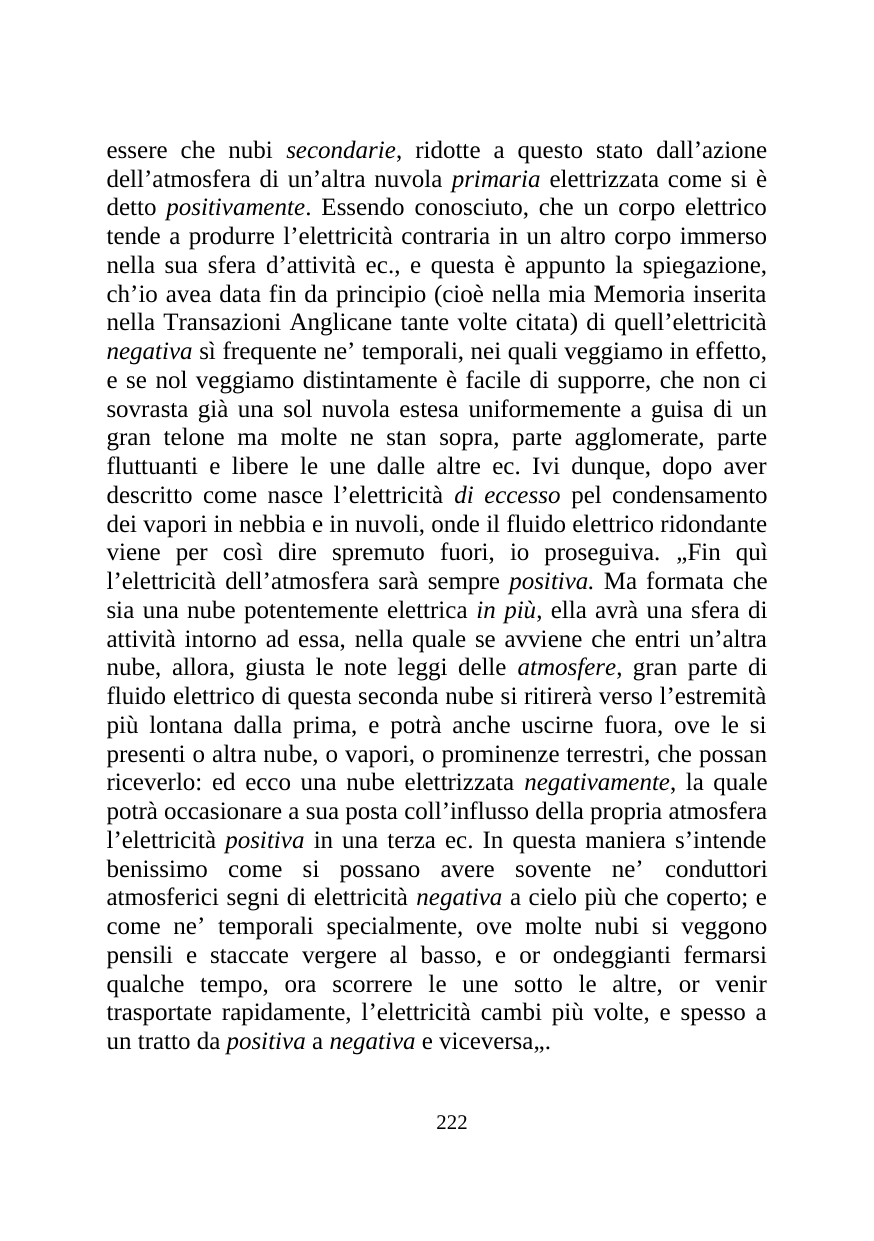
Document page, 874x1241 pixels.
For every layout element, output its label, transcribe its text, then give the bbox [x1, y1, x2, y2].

text essere che nubi secondarie, ridotte a questo stato dall’azione dell’atmosfera di un’altra nuvola primaria elettrizzata come si è detto positivamente. Essendo conosciuto, che un corpo elettrico tende a produrre l’elettricità contraria in un altro corpo immerso nella sua sfera d’attività ec., e questa è appunto la spiegazione, ch’io avea data fin da principio (cioè nella mia Memoria inserita nella Transazioni Anglicane tante volte citata) di quell’elettricità negativa sì frequente ne’ temporali, nei quali veggiamo in effetto, e se nol veggiamo distintamente è facile di supporre, che non ci sovrasta già una sol nuvola estesa uniformemente a guisa di un gran telone ma molte ne stan sopra, parte agglomerate, parte fluttuanti e libere le une dalle altre ec. Ivi dunque, dopo aver descritto come nasce l’elettricità di eccesso pel condensamento dei vapori in nebbia e in nuvoli, onde il fluido elettrico ridondante viene per così dire spremuto fuori, io proseguiva. „Fin quì l’elettricità dell’atmosfera sarà sempre positiva. Ma formata che sia una nube potentemente elettrica in più, ella avrà una sfera di attività intorno ad essa, nella quale se avviene che entri un’altra nube, allora, giusta le note leggi delle atmosfere, gran parte di fluido elettrico di questa seconda nube si ritirerà verso l’estremità più lontana dalla prima, e potrà anche uscirne fuora, ove le si presenti o altra nube, o vapori, o prominenze terrestri, che possan riceverlo: ed ecco una nube elettrizzata negativamente, la quale potrà occasionare a sua posta coll’influsso della propria atmosfera l’elettricità positiva in una terza ec. In questa maniera s’intende benissimo come si possano avere sovente ne’ conduttori atmosferici segni di elettricità negativa a cielo più che coperto; e come ne’ temporali specialmente, ove molte nubi si veggono pensili e staccate vergere al basso, e or ondeggianti fermarsi qualche tempo, ora scorrere le une sotto le altre, or venir trasportate rapidamente, l’elettricità cambi più volte, e spesso a un tratto da positiva a negativa e viceversa„. [106, 135, 768, 1055]
